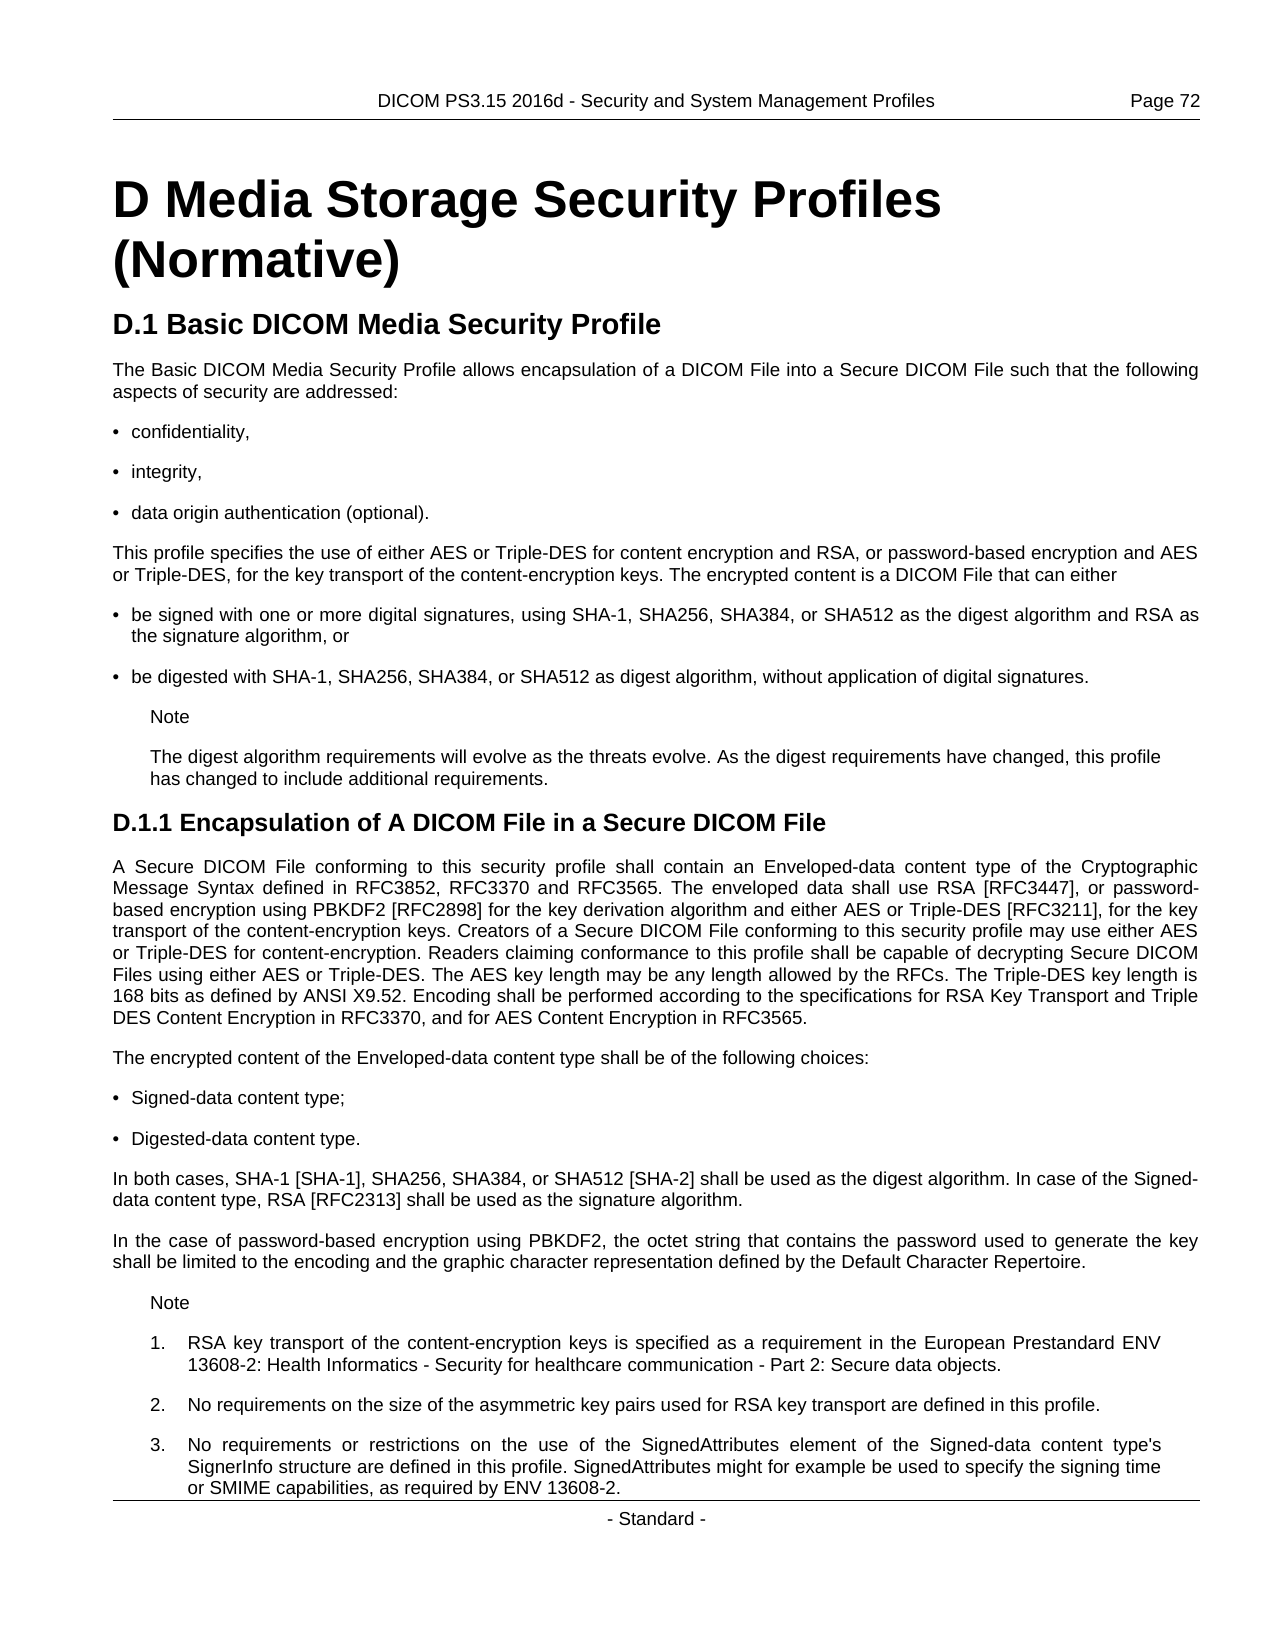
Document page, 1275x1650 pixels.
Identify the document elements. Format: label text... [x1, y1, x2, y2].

list integrity, [112, 461, 1200, 483]
text The digest algorithm requirements will evolve as the threats evolve. As the digest requirements have changed, this profile has changed to include additional requirements. [150, 746, 1162, 789]
list No requirements or restrictions on the use of the SignedAttributes element of the Signed-data content type's SignerInfo structure are defined in this profile. SignedAttributes might for example be used to specify the signing time or SMIME capabilities, as required by ENV 13608-2. [150, 1434, 1162, 1499]
text Note [150, 706, 1162, 727]
text D Media Storage Security Profiles (Normative) [112, 169, 1200, 288]
list confidentiality, [112, 421, 1200, 442]
text This profile specifies the use of either AES or Triple-DES for content encryption and RSA, or password-based encryption and AES or Triple-DES, for the key transport of the content-encryption keys. The encrypted content is a DICOM File that can either [112, 542, 1200, 585]
list Signed-data content type; [112, 1087, 1200, 1109]
text In the case of password-based encryption using PBKDF2, the octet string that contains the password used to generate the key shall be limited to the encoding and the graphic character representation defined by the Default Character Repertoire. [112, 1229, 1200, 1273]
text The Basic DICOM Media Security Profile allows encapsulation of a DICOM File into a Secure DICOM File such that the following aspects of security are addressed: [112, 359, 1200, 402]
text In both cases, SHA-1 [SHA-1], SHA256, SHA384, or SHA512 [SHA-2] shall be used as the digest algorithm. In case of the Signed-data content type, RSA [RFC2313] shall be used as the signature algorithm. [112, 1168, 1200, 1211]
text D.1 Basic DICOM Media Security Profile [112, 307, 1200, 340]
list be digested with SHA-1, SHA256, SHA384, or SHA512 as digest algorithm, without application of digital signatures. [112, 666, 1200, 687]
list No requirements on the size of the asymmetric key pairs used for RSA key transport are defined in this profile. [150, 1394, 1162, 1415]
list RSA key transport of the content-encryption keys is specified as a requirement in the European Prestandard ENV 13608-2: Health Informatics - Security for healthcare communication - Part 2: Secure data objects. [150, 1332, 1162, 1375]
list be signed with one or more digital signatures, using SHA-1, SHA256, SHA384, or SHA512 as the digest algorithm and RSA as the signature algorithm, or [112, 604, 1200, 647]
text A Secure DICOM File conforming to this security profile shall contain an Enveloped-data content type of the Cryptographic Message Syntax defined in RFC3852, RFC3370 and RFC3565. The enveloped data shall use RSA [RFC3447], or password-based encryption using PBKDF2 [RFC2898] for the key derivation algorithm and either AES or Triple-DES [RFC3211], for the key transport of the content-encryption keys. Creators of a Secure DICOM File conforming to this security profile may use either AES or Triple-DES for content-encryption. Readers claiming conformance to this profile shall be capable of decrypting Secure DICOM Files using either AES or Triple-DES. The AES key length may be any length allowed by the RFCs. The Triple-DES key length is 168 bits as defined by ANSI X9.52. Encoding shall be performed according to the specifications for RSA Key Transport and Triple DES Content Encryption in RFC3370, and for AES Content Encryption in RFC3565. [112, 856, 1200, 1028]
text Note [150, 1291, 1162, 1313]
text D.1.1 Encapsulation of A DICOM File in a Secure DICOM File [112, 808, 1200, 837]
list Digested-data content type. [112, 1127, 1200, 1149]
text The encrypted content of the Enveloped-data content type shall be of the following choices: [112, 1047, 1200, 1068]
list data origin authentication (optional). [112, 501, 1200, 523]
